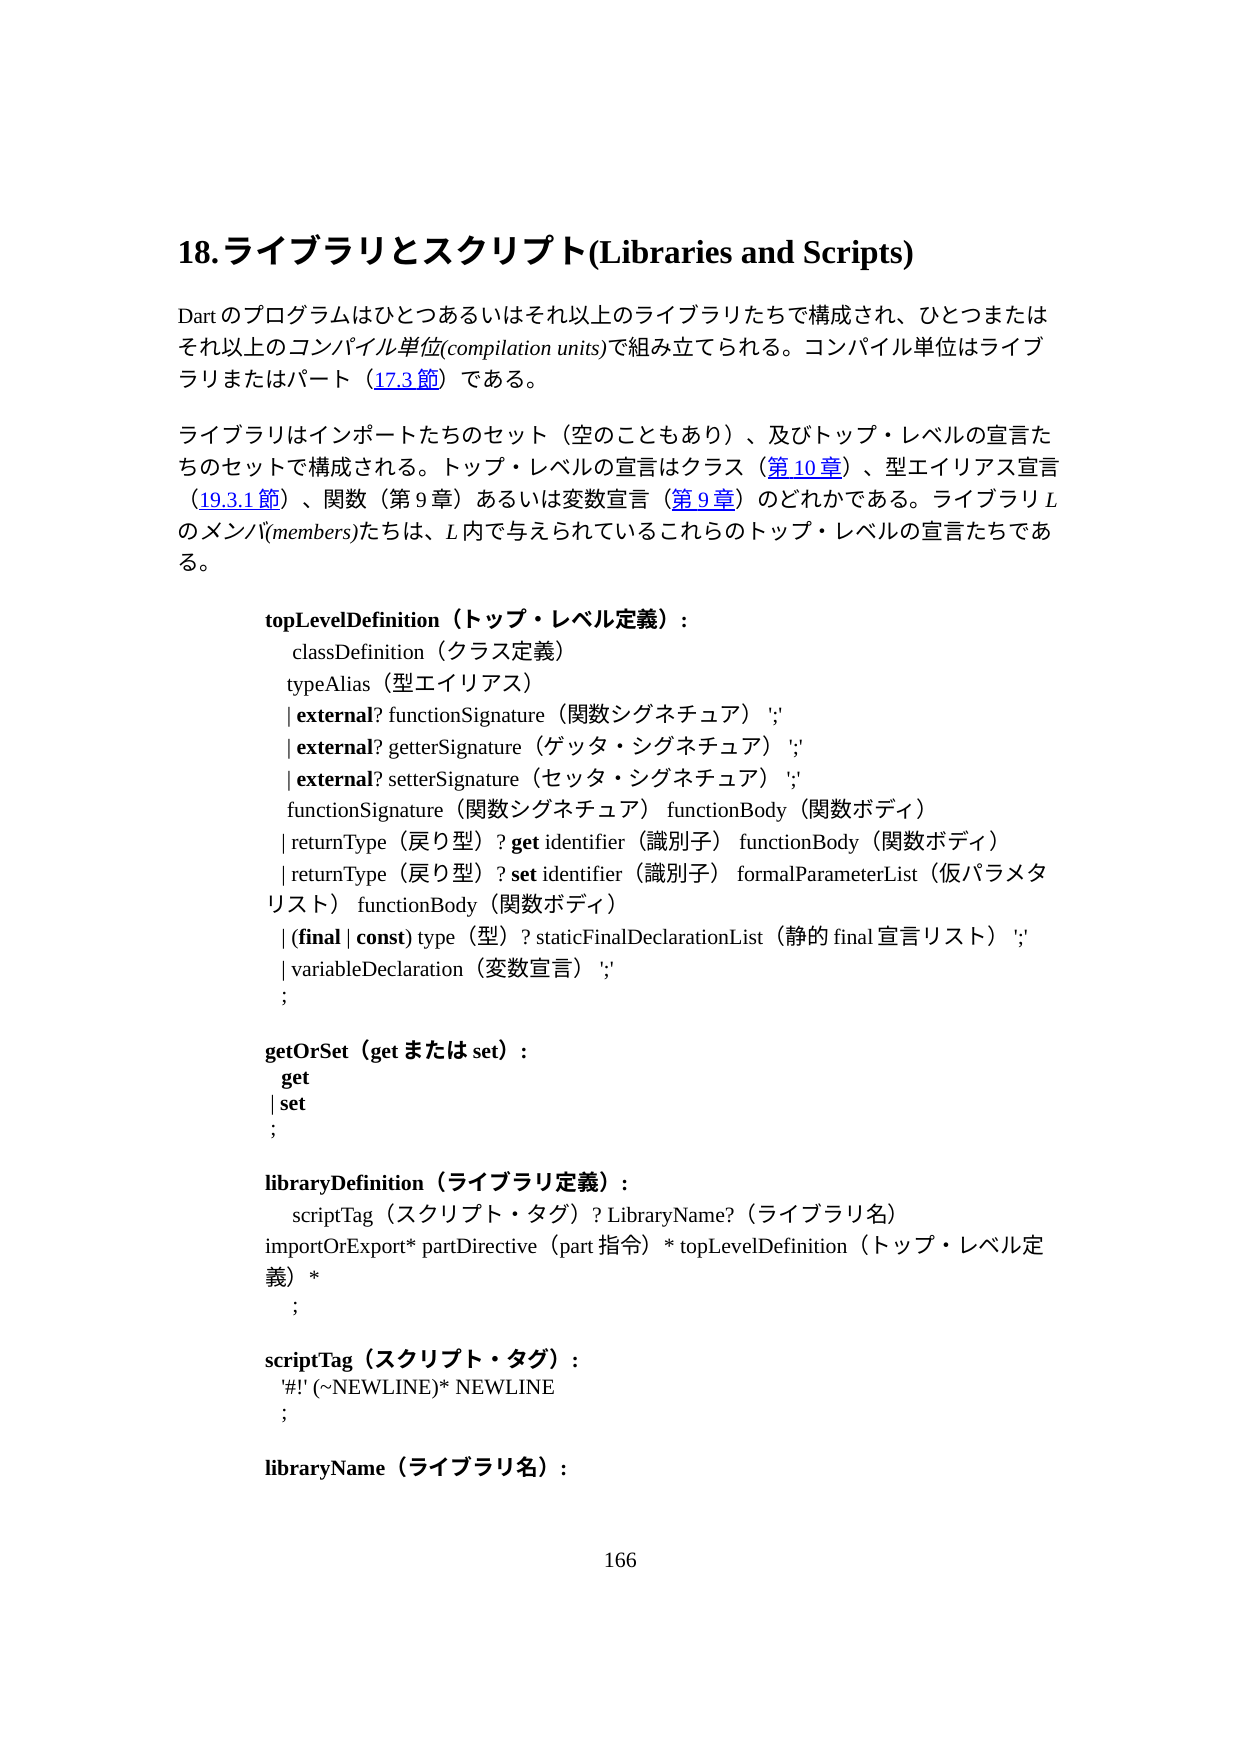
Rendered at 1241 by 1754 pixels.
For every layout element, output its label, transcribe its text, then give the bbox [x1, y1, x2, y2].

text | external? getterSignature（ゲッタ・シグネチュア） ';' [265, 729, 1063, 761]
text | (final | const) type（型）? staticFinalDeclarationList（静的final宣言リスト） ';' [265, 919, 1063, 951]
text getOrSet（getまたはset）: [265, 1033, 1063, 1064]
text ライブラリはインポートたちのセット（空のこともあり）、及びトップ・レベルの宣言たちのセットで構成される。トップ・レベルの宣言はクラス（第10章）、型エイリアス宣言（19.3.1節）、関数（第9章）あるいは変数宣言（第9章）のどれかである。ライブラリLのメンバ(members)たちは、L内で与えられているこれらのトップ・レベルの宣言たちである。 [177, 418, 1063, 577]
text scriptTag（スクリプト・タグ）: [265, 1342, 1063, 1374]
text ; [265, 1115, 1063, 1140]
text functionSignature（関数シグネチュア） functionBody（関数ボディ） [265, 792, 1063, 824]
text typeAlias（型エイリアス） [265, 666, 1063, 697]
text '#!' (~NEWLINE)* NEWLINE [265, 1374, 1063, 1399]
text topLevelDefinition（トップ・レベル定義）: [265, 602, 1063, 634]
text scriptTag（スクリプト・タグ）? LibraryName?（ライブラリ名） importOrExport* partDirective（part指令）* topLevelDefinition（トップ・レベル定義）* [265, 1197, 1063, 1292]
text ; [265, 1399, 1063, 1424]
text classDefinition（クラス定義） [265, 634, 1063, 666]
text libraryDefinition（ライブラリ定義）: [265, 1165, 1063, 1197]
text get [265, 1064, 1063, 1089]
text ; [265, 1292, 1063, 1317]
text | external? setterSignature（セッタ・シグネチュア） ';' [265, 761, 1063, 792]
text Dartのプログラムはひとつあるいはそれ以上のライブラリたちで構成され、ひとつまたはそれ以上のコンパイル単位(compilation units)で組み立てられる。コンパイル単位はライブラリまたはパート（17.3節）である。 [177, 298, 1063, 393]
text libraryName（ライブラリ名）: [265, 1449, 1063, 1481]
text | set [265, 1089, 1063, 1115]
text | external? functionSignature（関数シグネチュア） ';' [265, 697, 1063, 729]
text ; [265, 982, 1063, 1007]
subtitle ライブラリとスクリプト(Libraries and Scripts) [177, 225, 1063, 273]
text | variableDeclaration（変数宣言） ';' [265, 951, 1063, 982]
text | returnType（戻り型）? get identifier（識別子） functionBody（関数ボディ） [265, 824, 1063, 856]
text | returnType（戻り型）? set identifier（識別子） formalParameterList（仮パラメタリスト） functionBody（関数ボディ） [265, 856, 1063, 919]
